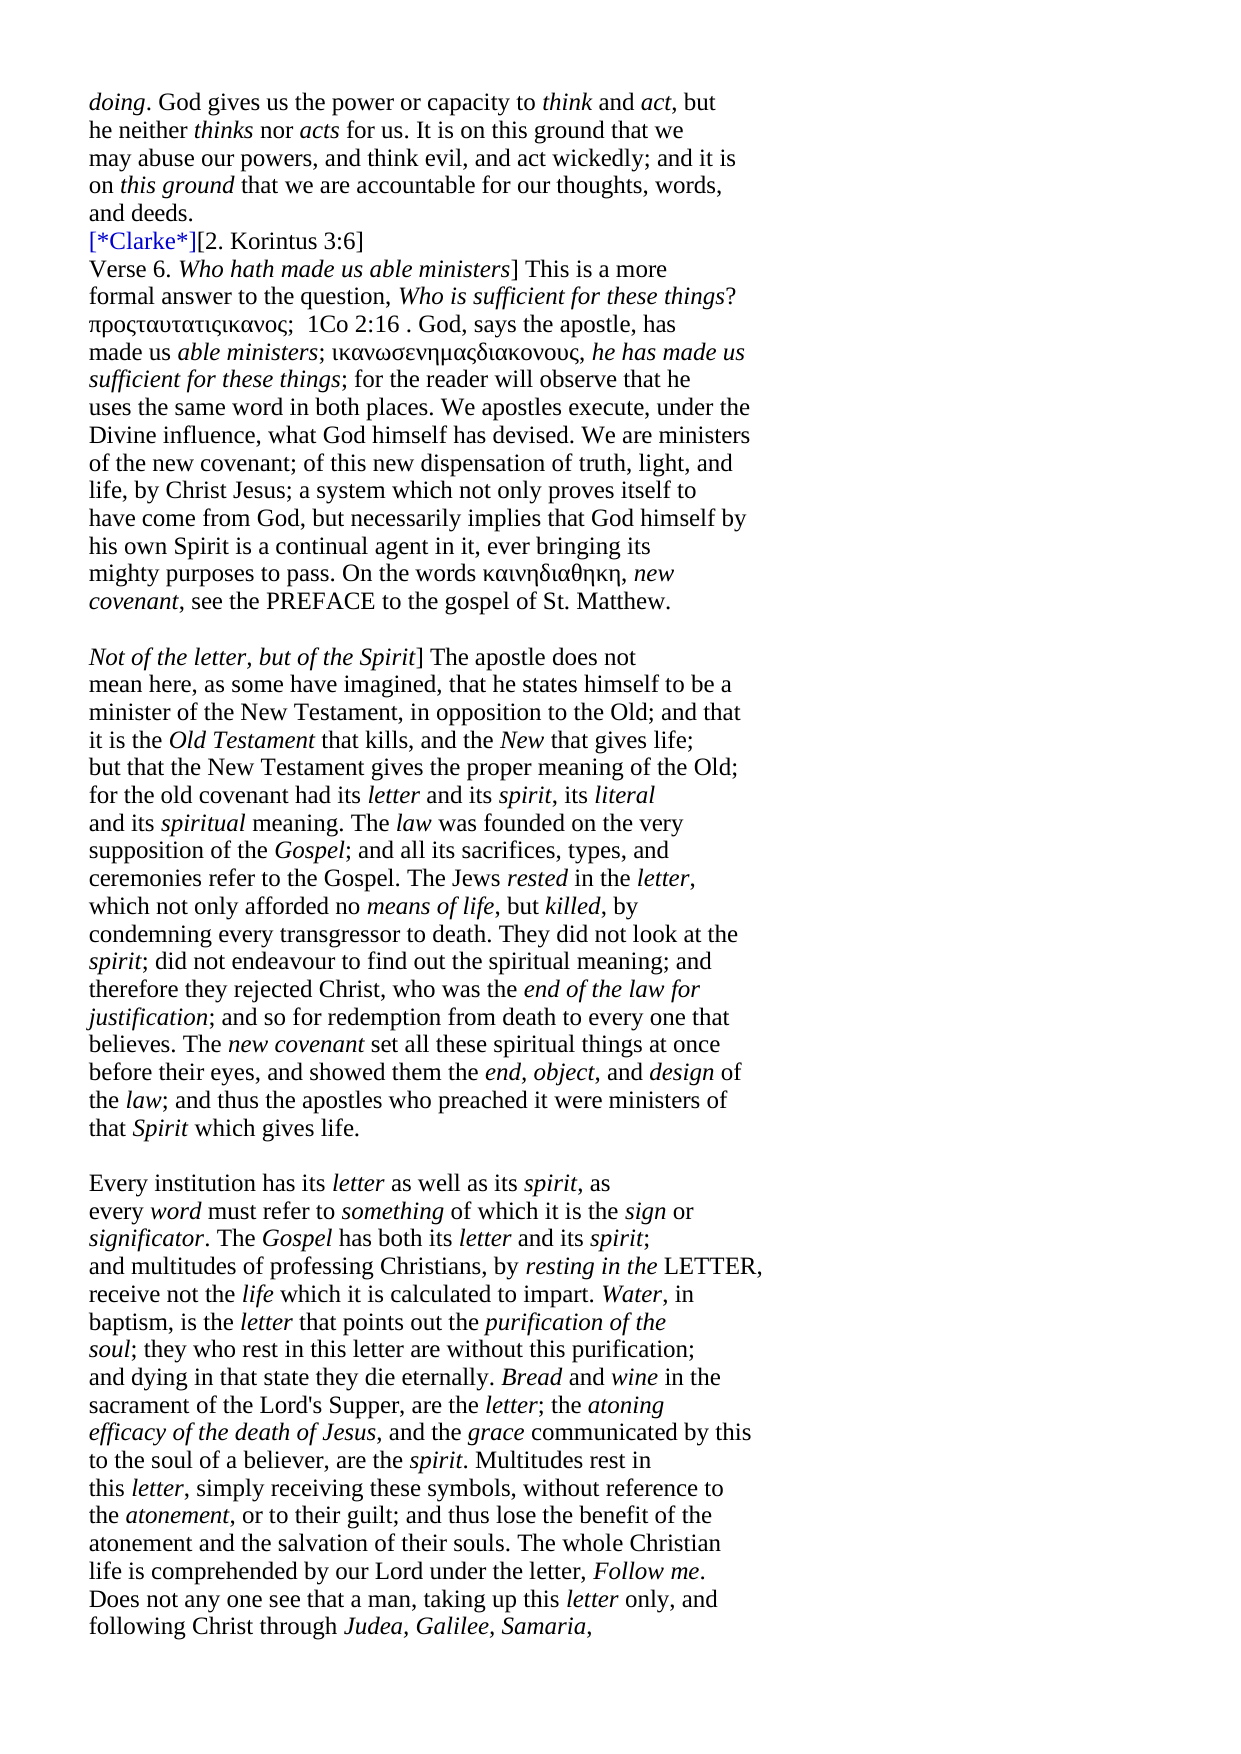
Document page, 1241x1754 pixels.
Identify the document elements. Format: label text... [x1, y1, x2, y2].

text [*Clarke*][2. Korintus 3:6] Verse 6. Who hath made us able ministers] This is a more formal answer to the question, Who is sufficient for these things? προςταυτατιςικανος; 1Co 2:16 . God, says the apostle, has made us able ministers; ικανωσενημαςδιακονους, he has made us sufficient for these things; for the reader will observe that he uses the same word in both places. We apostles execute, under the Divine influence, what God himself has devised. We are ministers of the new covenant; of this new dispensation of truth, light, and life, by Christ Jesus; a system which not only proves itself to have come from God, but necessarily implies that God himself by his own Spirit is a continual agent in it, ever bringing its mighty purposes to pass. On the words καινηδιαθηκη, new covenant, see the PREFACE to the gospel of St. Matthew. Not of the letter, but of the Spirit] The apostle does not mean here, as some have imagined, that he states himself to be a minister of the New Testament, in opposition to the Old; and that it is the Old Testament that kills, and the New that gives life; but that the New Testament gives the proper meaning of the Old; for the old covenant had its letter and its spirit, its literal and its spiritual meaning. The law was founded on the very supposition of the Gospel; and all its sacrifices, types, and ceremonies refer to the Gospel. The Jews rested in the letter, which not only afforded no means of life, but killed, by condemning every transgressor to death. They did not look at the spirit; did not endeavour to find out the spiritual meaning; and therefore they rejected Christ, who was the end of the law for justification; and so for redemption from death to every one that believes. The new covenant set all these spiritual things at once before their eyes, and showed them the end, object, and design of the law; and thus the apostles who preached it were ministers of that Spirit which gives life. Every institution has its letter as well as its spirit, as every word must refer to something of which it is the sign or significator. The Gospel has both its letter and its spirit; and multitudes of professing Christians, by resting in the LETTER, receive not the life which it is calculated to impart. Water, in baptism, is the letter that points out the purification of the soul; they who rest in this letter are without this purification; and dying in that state they die eternally. Bread and wine in the sacrament of the Lord's Supper, are the letter; the atoning efficacy of the death of Jesus, and the grace communicated by this to the soul of a believer, are the spirit. Multitudes rest in this letter, simply receiving these symbols, without reference to the atonement, or to their guilt; and thus lose the benefit of the atonement and the salvation of their souls. The whole Christian life is comprehended by our Lord under the letter, Follow me. Does not any one see that a man, taking up this letter only, and following Christ through Judea, Galilee, Samaria, [88, 227, 1152, 1640]
text doing. God gives us the power or capacity to think and act, but he neither thinks nor acts for us. It is on this ground that we may abuse our powers, and think evil, and act wickedly; and it is on this ground that we are accountable for our thoughts, words, and deeds. [88, 88, 1152, 227]
